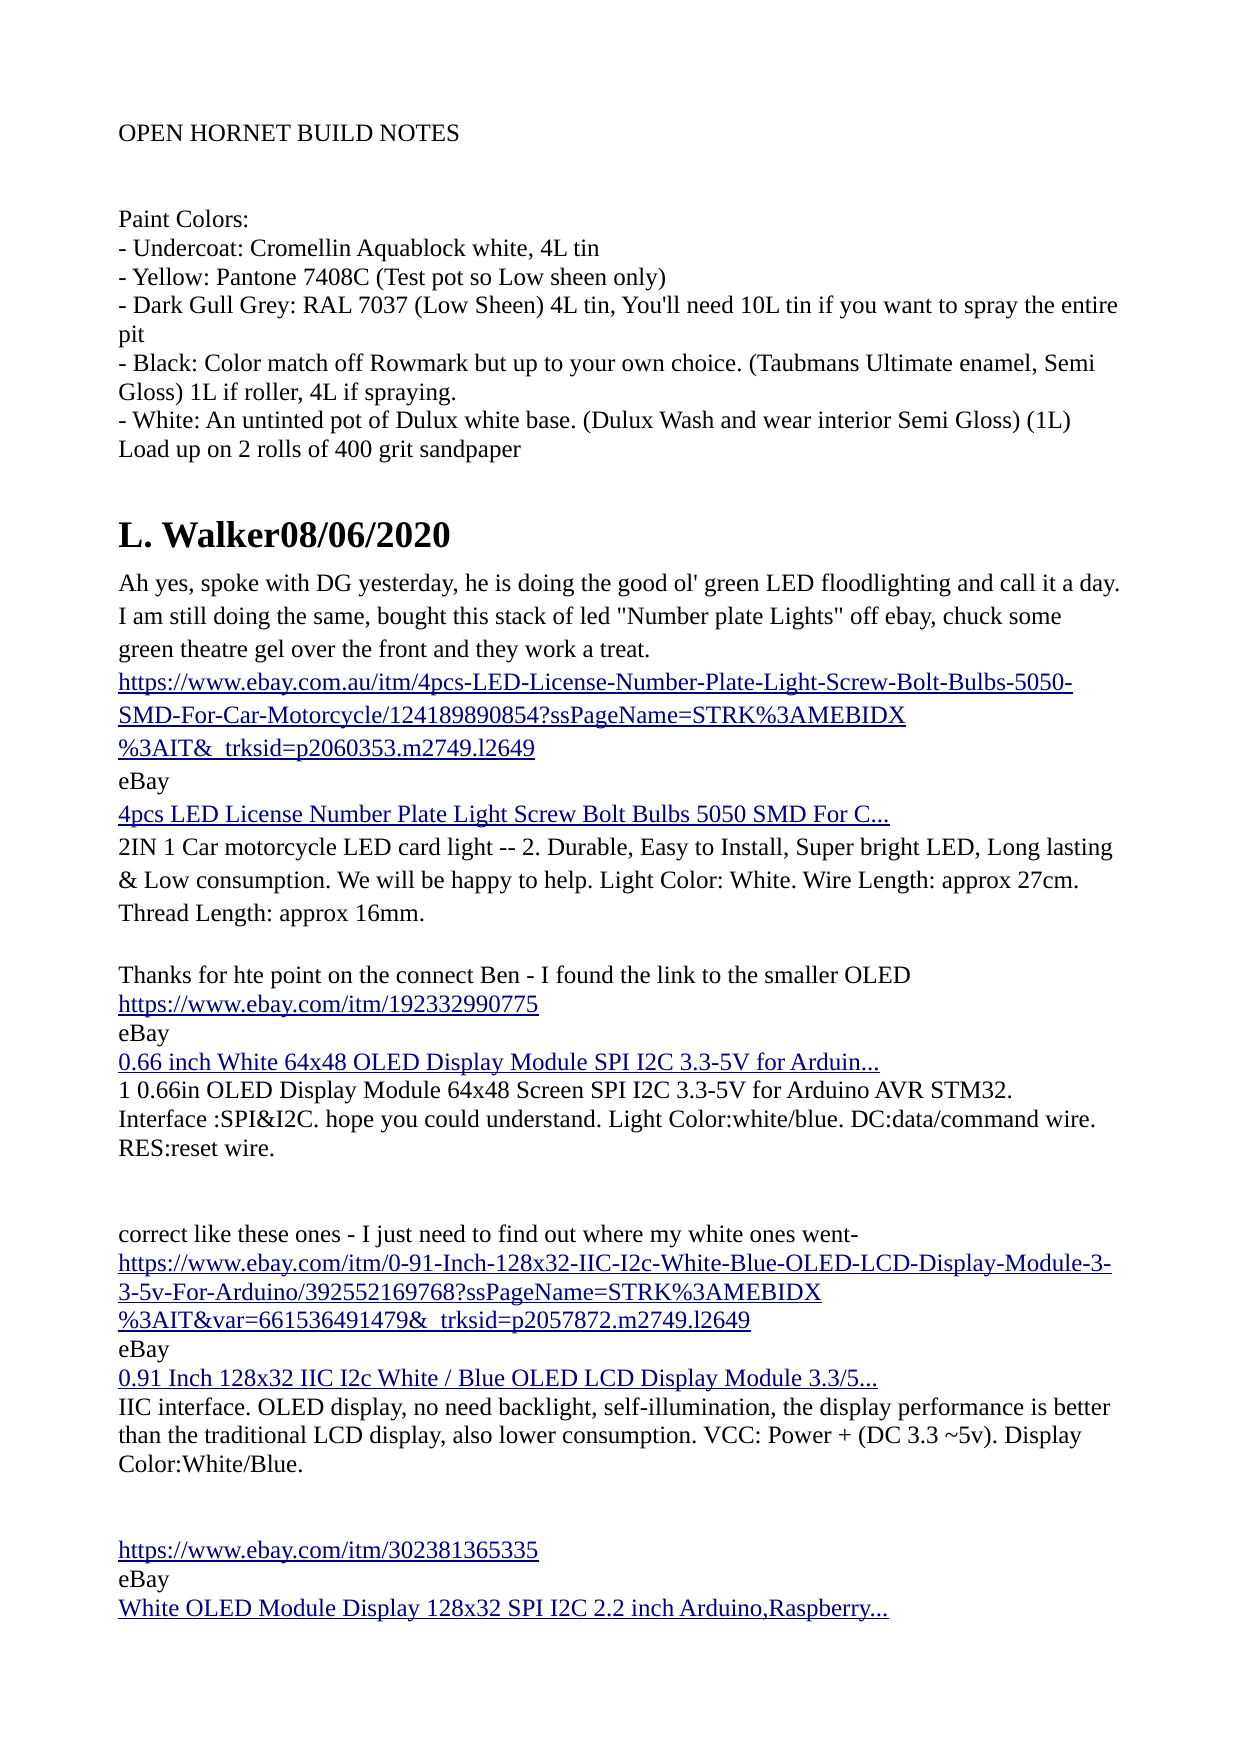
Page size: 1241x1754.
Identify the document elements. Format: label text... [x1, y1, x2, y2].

text correct like these ones - I just need to find out where my white ones went- https://www.ebay.com/itm/0-91-Inch-128x32-IIC-I2c-White-Blue-OLED-LCD-Display-Module-3-3-5v-For-Arduino/392552169768?ssPageName=STRK%3AMEBIDX%3AIT&var=661536491479&_trksid=p2057872.m2749.l2649 [118, 1219, 1122, 1334]
text eBay [118, 1334, 1122, 1363]
text https://www.ebay.com/itm/302381365335 [118, 1535, 1122, 1564]
text Paint Colors: [118, 204, 1122, 233]
text White OLED Module Display 128x32 SPI I2C 2.2 inch Arduino,Raspberry... [118, 1593, 1122, 1622]
text 2IN 1 Car motorcycle LED card light -- 2. Durable, Easy to Install, Super bright LED, Long lasting & Low consumption. We will be happy to help. Light Color: White. Wire Length: approx 27cm. Thread Length: approx 16mm. [118, 832, 1122, 927]
text 0.66 inch White 64x48 OLED Display Module SPI I2C 3.3-5V for Arduin... [118, 1047, 1122, 1075]
text - Undercoat: Cromellin Aquablock white, 4L tin [118, 233, 1122, 262]
text - Dark Gull Grey: RAL 7037 (Low Sheen) 4L tin, You'll need 10L tin if you want to spray the entire pit [118, 291, 1122, 348]
text eBay [118, 1564, 1122, 1593]
text https://www.ebay.com.au/itm/4pcs-LED-License-Number-Plate-Light-Screw-Bolt-Bulbs-5050-SMD-For-Car-Motorcycle/124189890854?ssPageName=STRK%3AMEBIDX%3AIT&_trksid=p2060353.m2749.l2649 [118, 667, 1122, 762]
text eBay [118, 1018, 1122, 1047]
text I am still doing the same, bought this stack of led "Number plate Lights" off ebay, chuck some green theatre gel over the front and they work a treat. [118, 601, 1122, 663]
text - White: An untinted pot of Dulux white base. (Dulux Wash and wear interior Semi Gloss) (1L) [118, 406, 1122, 434]
text Load up on 2 rolls of 400 grit sandpaper [118, 434, 1122, 463]
text Ah yes, spoke with DG yesterday, he is doing the good ol' green LED floodlighting and call it a day. [118, 568, 1122, 597]
text 4pcs LED License Number Plate Light Screw Bolt Bulbs 5050 SMD For C... [118, 799, 1122, 828]
text - Yellow: Pantone 7408C (Test pot so Low sheen only) [118, 262, 1122, 291]
text IIC interface. OLED display, no need backlight, self-illumination, the display performance is better than the traditional LCD display, also lower consumption. VCC: Power + (DC 3.3 ~5v). Display Color:White/Blue. [118, 1392, 1122, 1478]
text 1 0.66in OLED Display Module 64x48 Screen SPI I2C 3.3-5V for Arduino AVR STM32. Interface :SPI&I2C. hope you could understand. Light Color:white/blue. DC:data/command wire. RES:reset wire. [118, 1075, 1122, 1162]
text - Black: Color match off Rowmark but up to your own choice. (Taubmans Ultimate enamel, Semi Gloss) 1L if roller, 4L if spraying. [118, 348, 1122, 406]
text OPEN HORNET BUILD NOTES [118, 118, 1122, 147]
subtitle L. Walker08/06/2020 [118, 513, 1122, 556]
text Thanks for hte point on the connect Ben - I found the link to the smaller OLED https://www.ebay.com/itm/192332990775 [118, 960, 1122, 1018]
text eBay [118, 766, 1122, 795]
text 0.91 Inch 128x32 IIC I2c White / Blue OLED LCD Display Module 3.3/5... [118, 1363, 1122, 1392]
